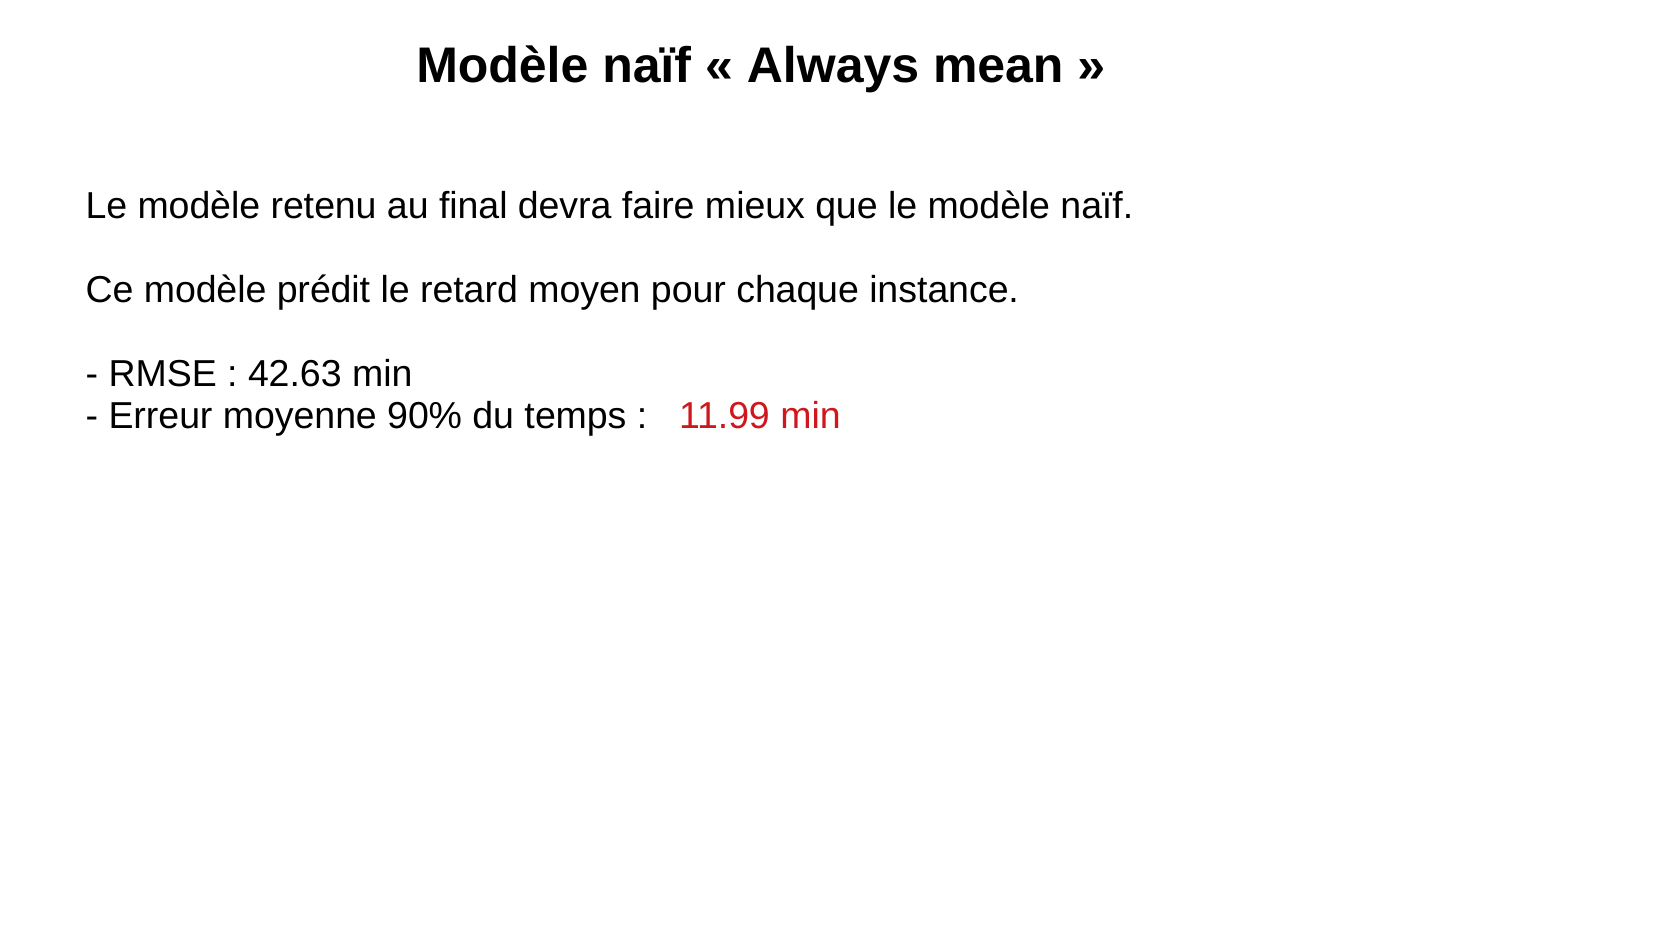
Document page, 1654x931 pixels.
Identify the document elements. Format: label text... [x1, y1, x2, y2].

text_box Le modèle retenu au final devra faire mieux que le modèle naïf. Ce modèle prédit le retard moyen pour chaque instance. - RMSE : 42.63 min - Erreur moyenne 90% du temps : 11.99 min [70, 177, 1595, 486]
text_box Modèle naïf « Always mean » [401, 29, 1134, 177]
